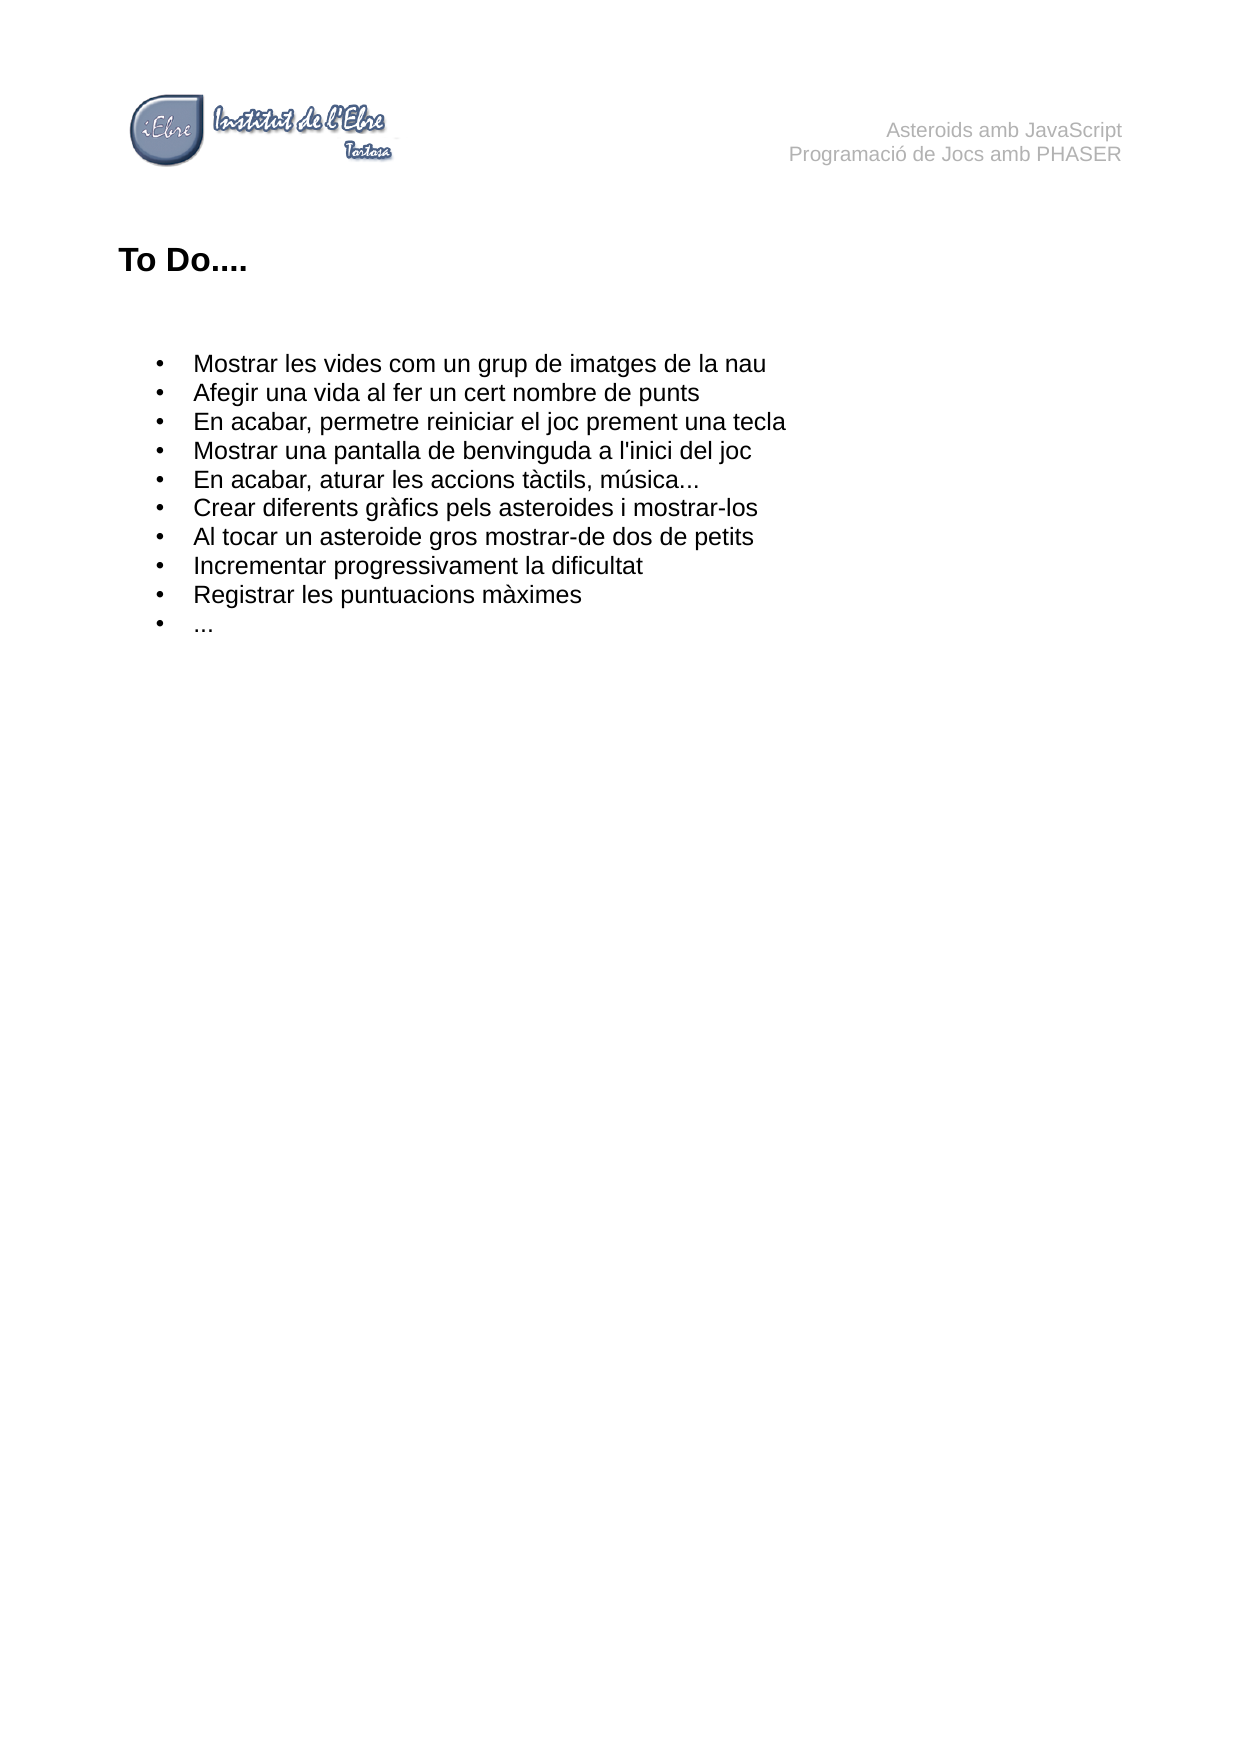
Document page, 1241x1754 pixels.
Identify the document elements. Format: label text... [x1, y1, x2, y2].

list ... [156, 609, 1122, 638]
list Mostrar les vides com un grup de imatges de la nau [156, 349, 1122, 378]
subtitle To Do.... [118, 240, 1122, 279]
list Al tocar un asteroide gros mostrar-de dos de petits [156, 522, 1122, 551]
list En acabar, aturar les accions tàctils, música... [156, 464, 1122, 493]
list Incrementar progressivament la dificultat [156, 551, 1122, 580]
list En acabar, permetre reiniciar el joc prement una tecla [156, 407, 1122, 436]
list Afegir una vida al fer un cert nombre de punts [156, 378, 1122, 407]
picture [118, 79, 409, 181]
list Mostrar una pantalla de benvinguda a l'inici del joc [156, 436, 1122, 464]
list Registrar les puntuacions màximes [156, 580, 1122, 609]
list Crear diferents gràfics pels asteroides i mostrar-los [156, 493, 1122, 522]
